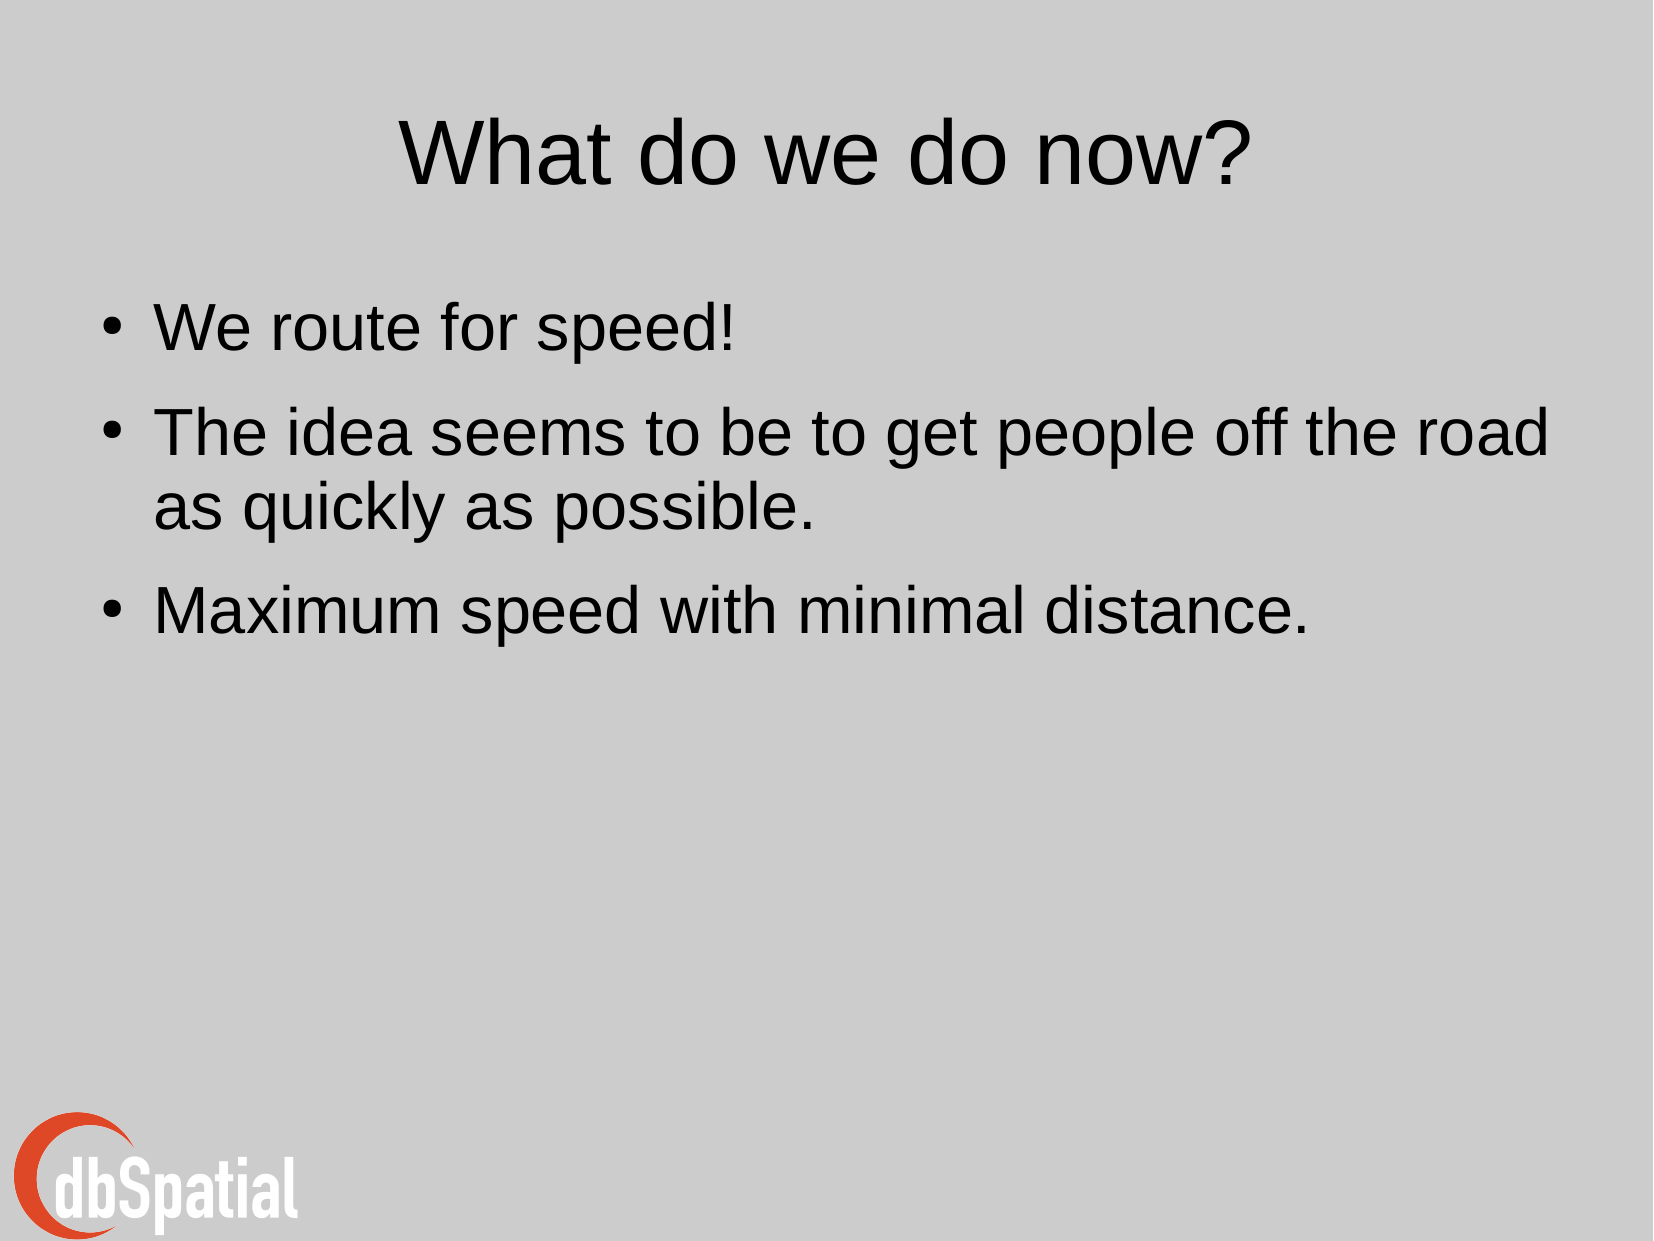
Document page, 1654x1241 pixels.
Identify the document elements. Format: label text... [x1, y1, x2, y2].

picture [10, 1110, 301, 1241]
title What do we do now? [82, 49, 1571, 257]
list We route for speed! The idea seems to be to get people off the road as quickly as possible. Maximum speed with minimal distance. [82, 290, 1571, 1010]
